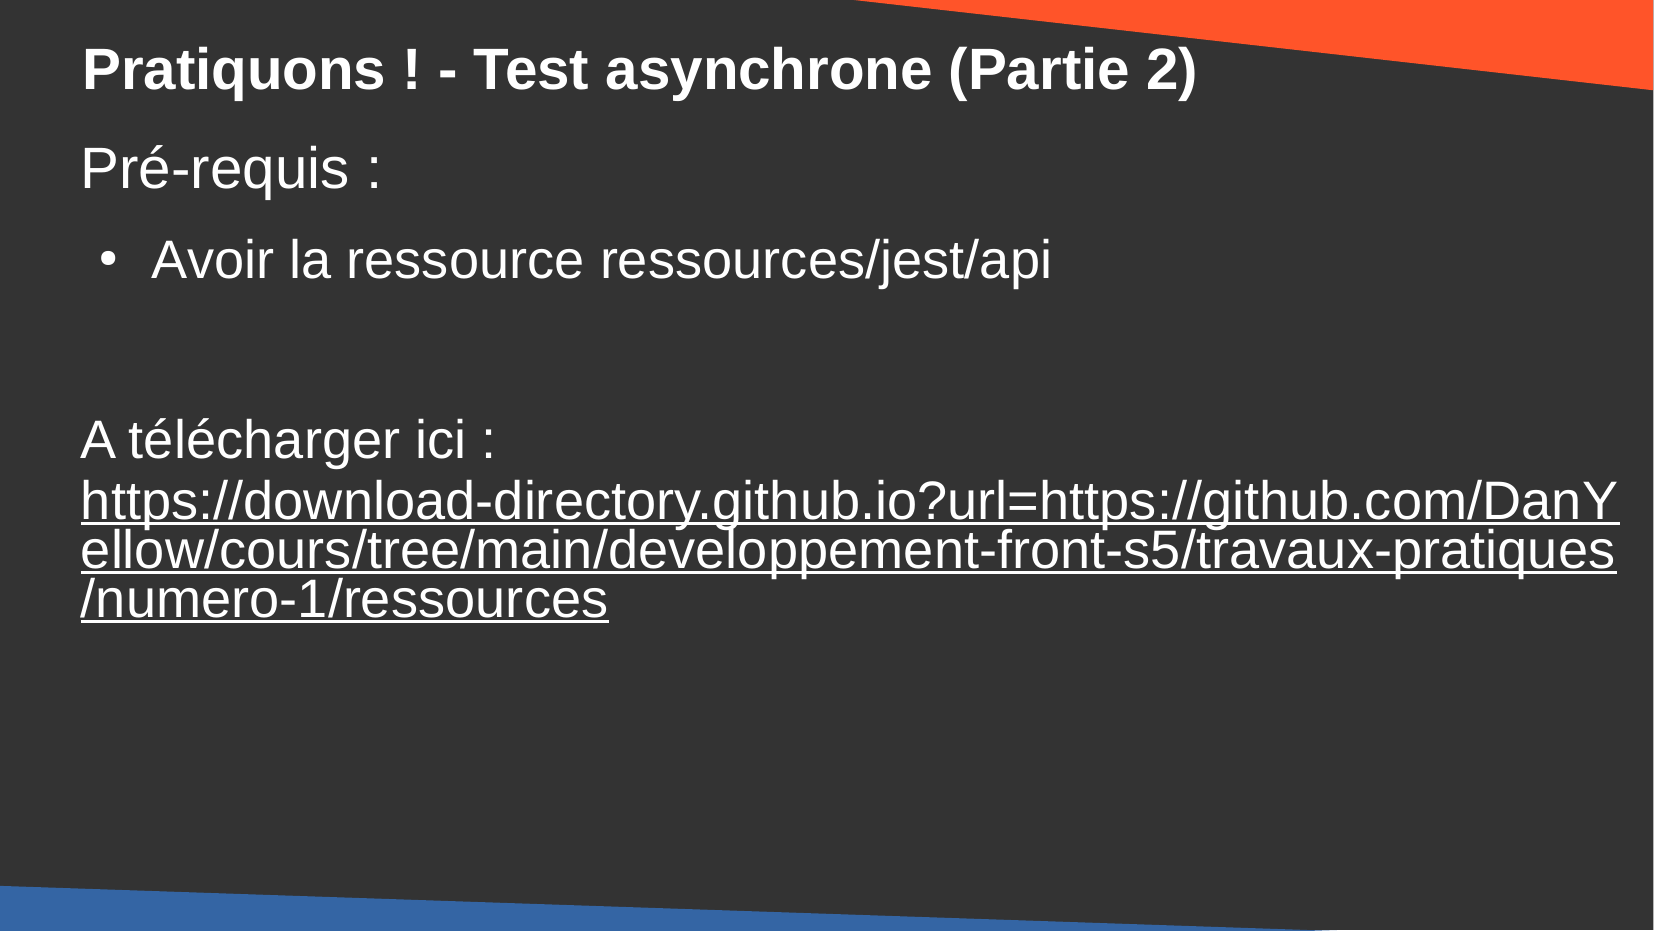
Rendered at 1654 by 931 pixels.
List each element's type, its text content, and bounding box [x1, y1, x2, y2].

title Pratiquons ! - Test asynchrone (Partie 2) [82, 37, 1571, 114]
text_box [853, 0, 1654, 91]
list Pré-requis : Avoir la ressource ressources/jest/api A télécharger ici : https://download-directory.github.io?url=https://github.com/DanYellow/cours/tree/main/developpement-front-s5/travaux-pratiques/numero-1/ressources [80, 135, 1620, 721]
text_box [0, 885, 1337, 931]
